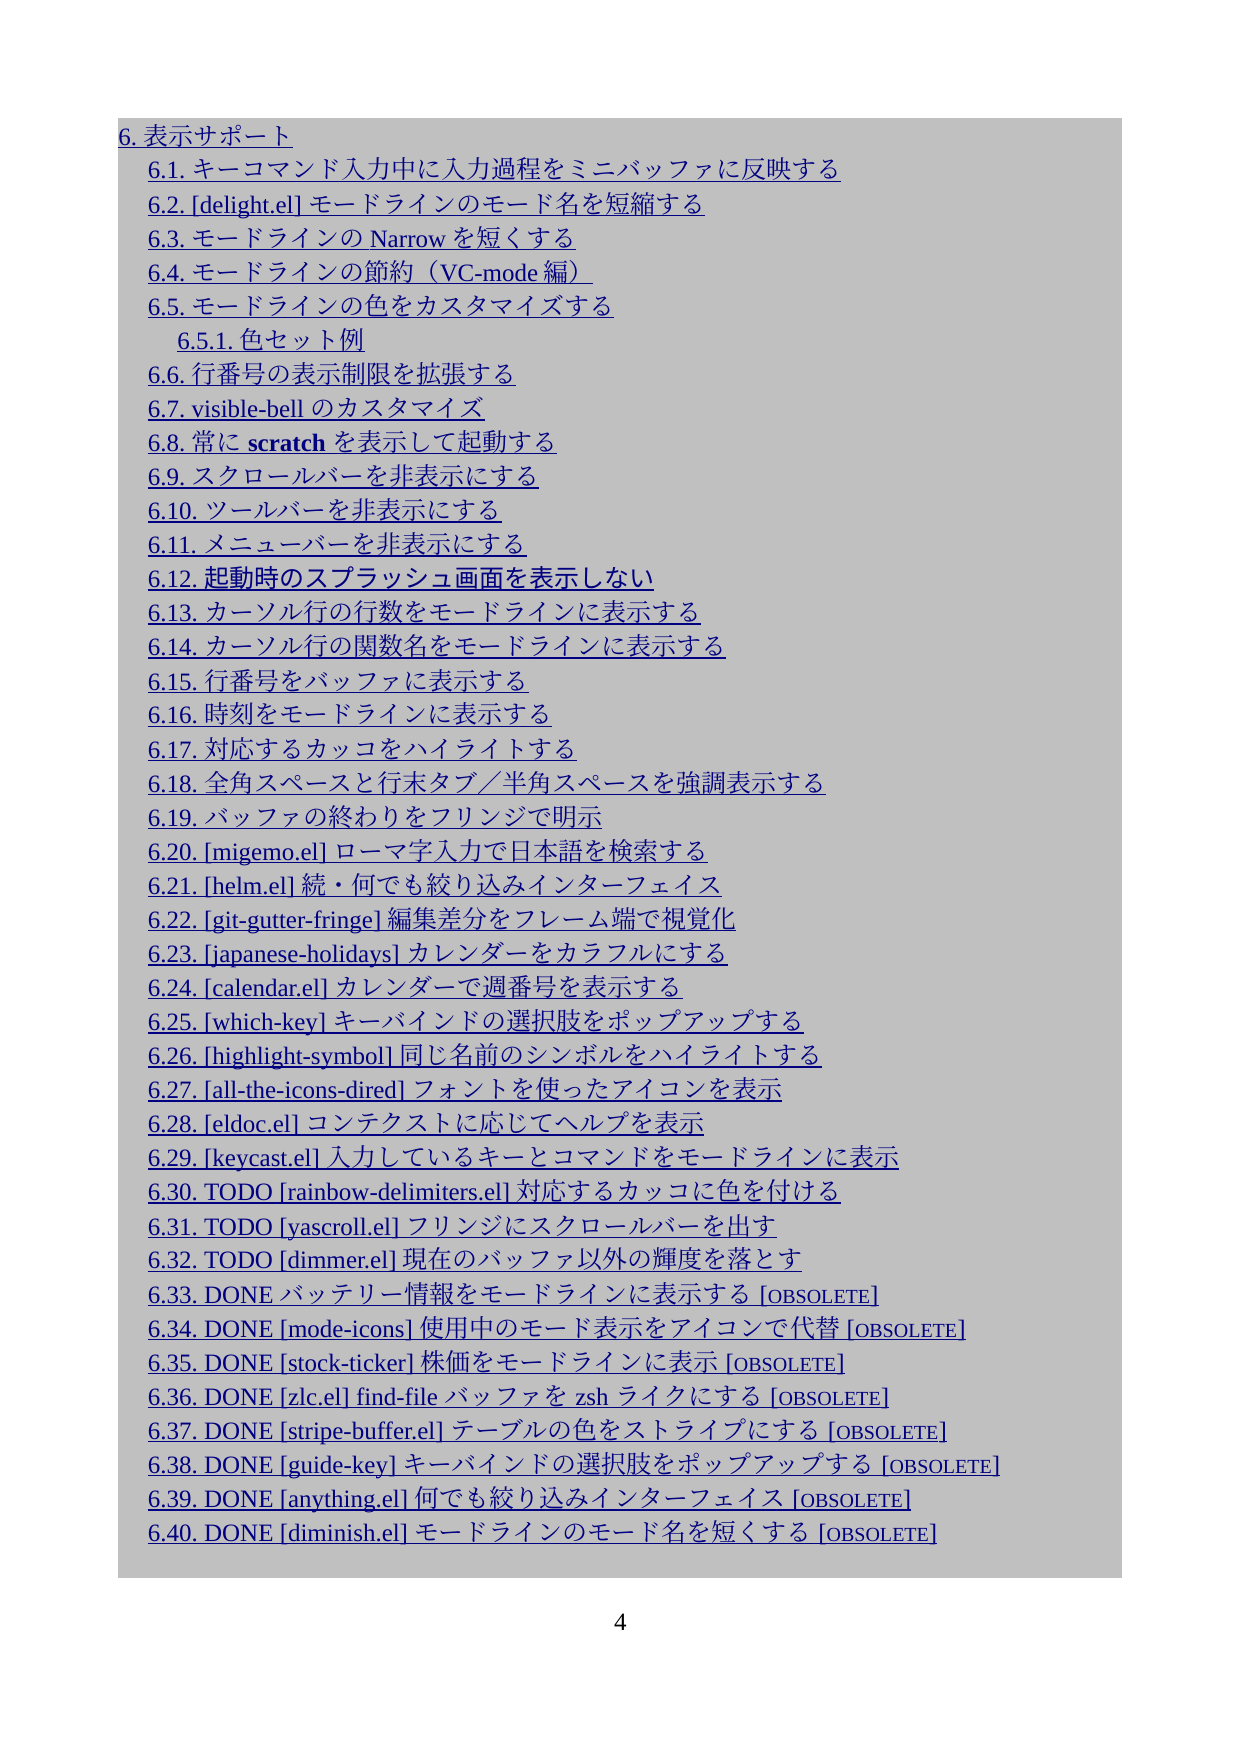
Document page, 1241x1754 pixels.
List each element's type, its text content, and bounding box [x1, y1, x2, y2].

text 6.11. メニューバーを非表示にする [148, 527, 1122, 561]
text 6.34. DONE [mode-icons] 使用中のモード表示をアイコンで代替 [obsolete] [148, 1310, 1122, 1344]
text 6.8. 常に scratch を表示して起動する [148, 425, 1122, 459]
text 6.6. 行番号の表示制限を拡張する [148, 357, 1122, 391]
text 6.28. [eldoc.el] コンテクストに応じてヘルプを表示 [148, 1106, 1122, 1140]
text 6.37. DONE [stripe-buffer.el] テーブルの色をストライプにする [obsolete] [148, 1412, 1122, 1447]
text 6.18. 全角スペースと行末タブ／半角スペースを強調表示する [148, 765, 1122, 799]
text 6.12. 起動時のスプラッシュ画面を表示しない [148, 561, 1122, 595]
text 6.16. 時刻をモードラインに表示する [148, 697, 1122, 731]
text 6.5.1. 色セット例 [177, 322, 1122, 357]
text 6.33. DONE バッテリー情報をモードラインに表示する [obsolete] [148, 1276, 1122, 1310]
text 6.10. ツールバーを非表示にする [148, 493, 1122, 527]
text 6.38. DONE [guide-key] キーバインドの選択肢をポップアップする [obsolete] [148, 1447, 1122, 1481]
text 6.19. バッファの終わりをフリンジで明示 [148, 799, 1122, 833]
text 6.30. TODO [rainbow-delimiters.el] 対応するカッコに色を付ける [148, 1174, 1122, 1208]
text 6.1. キーコマンド入力中に入力過程をミニバッファに反映する [148, 152, 1122, 186]
text 6.23. [japanese-holidays] カレンダーをカラフルにする [148, 936, 1122, 970]
text 6.26. [highlight-symbol] 同じ名前のシンボルをハイライトする [148, 1038, 1122, 1072]
text 6.17. 対応するカッコをハイライトする [148, 731, 1122, 765]
text 6.3. モードラインのNarrowを短くする [148, 220, 1122, 254]
text 6.36. DONE [zlc.el] find-file バッファを zsh ライクにする [obsolete] [148, 1378, 1122, 1412]
text 6.5. モードラインの色をカスタマイズする [148, 288, 1122, 322]
text 6.4. モードラインの節約（VC-mode編） [148, 254, 1122, 288]
text 6.29. [keycast.el] 入力しているキーとコマンドをモードラインに表示 [148, 1140, 1122, 1174]
text 6.32. TODO [dimmer.el] 現在のバッファ以外の輝度を落とす [148, 1242, 1122, 1276]
text 6. 表示サポート [118, 118, 1122, 152]
text 6.15. 行番号をバッファに表示する [148, 663, 1122, 697]
text 6.35. DONE [stock-ticker] 株価をモードラインに表示 [obsolete] [148, 1344, 1122, 1378]
text 6.40. DONE [diminish.el] モードラインのモード名を短くする [obsolete] [148, 1515, 1122, 1549]
text 6.9. スクロールバーを非表示にする [148, 459, 1122, 493]
text 6.20. [migemo.el] ローマ字入力で日本語を検索する [148, 833, 1122, 867]
text 6.24. [calendar.el] カレンダーで週番号を表示する [148, 970, 1122, 1004]
text 6.25. [which-key] キーバインドの選択肢をポップアップする [148, 1004, 1122, 1038]
text 6.14. カーソル行の関数名をモードラインに表示する [148, 629, 1122, 663]
text 6.31. TODO [yascroll.el] フリンジにスクロールバーを出す [148, 1208, 1122, 1242]
text 6.2. [delight.el] モードラインのモード名を短縮する [148, 186, 1122, 220]
text 6.7. visible-bell のカスタマイズ [148, 391, 1122, 425]
text 6.27. [all-the-icons-dired] フォントを使ったアイコンを表示 [148, 1072, 1122, 1106]
text 6.13. カーソル行の行数をモードラインに表示する [148, 595, 1122, 629]
text 6.22. [git-gutter-fringe] 編集差分をフレーム端で視覚化 [148, 902, 1122, 936]
text 6.21. [helm.el] 続・何でも絞り込みインターフェイス [148, 867, 1122, 902]
text 6.39. DONE [anything.el] 何でも絞り込みインターフェイス [obsolete] [148, 1481, 1122, 1515]
